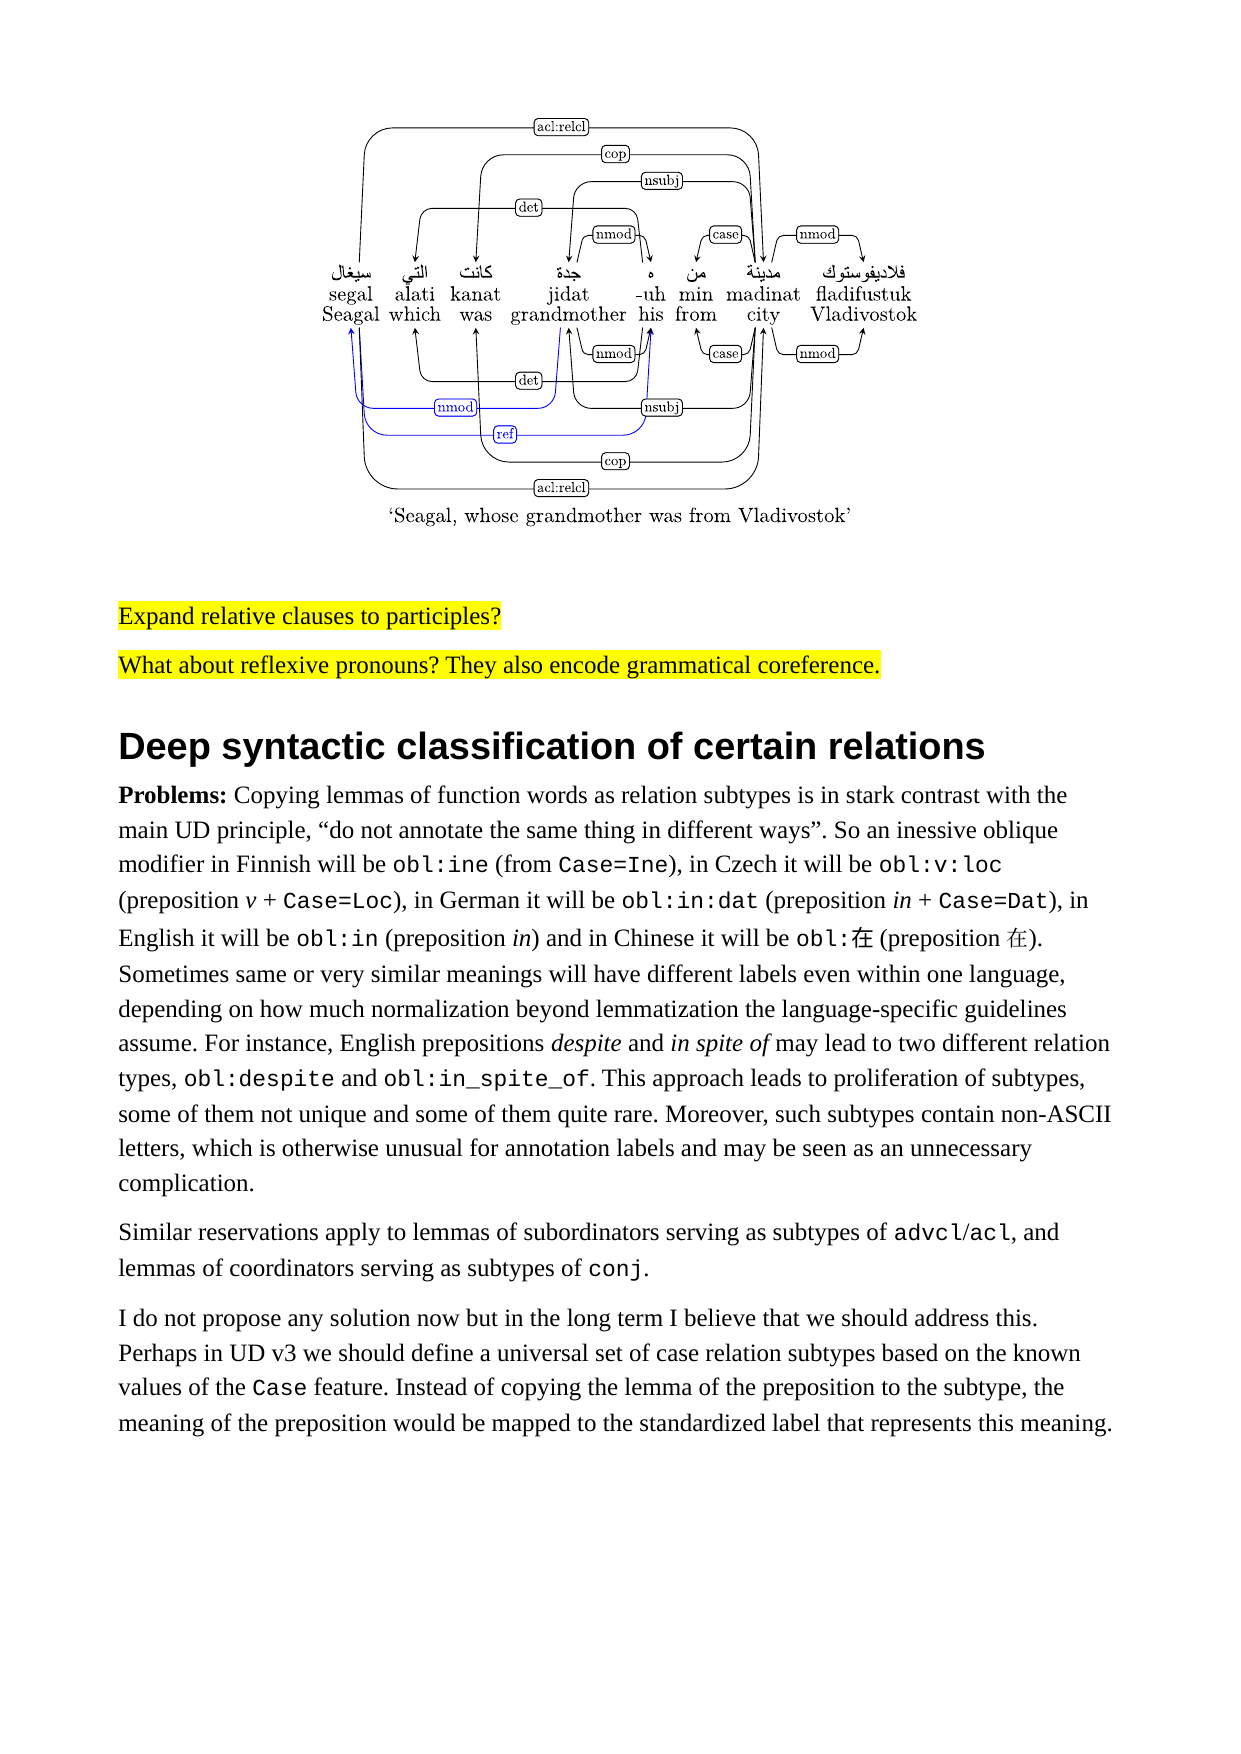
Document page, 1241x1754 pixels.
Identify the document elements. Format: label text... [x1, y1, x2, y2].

text What about reflexive pronouns? They also encode grammatical coreference. [118, 650, 1122, 679]
text I do not propose any solution now but in the long term I believe that we should address this. Perhaps in UD v3 we should define a universal set of case relation subtypes based on the known values of the Case feature. Instead of copying the lemma of the preposition to the subtype, the meaning of the preposition would be mapped to the standardized label that represents this meaning. [118, 1303, 1122, 1437]
text Expand relative clauses to participles? [118, 601, 1122, 630]
subtitle Deep syntactic classification of certain relations [118, 724, 1122, 768]
text Problems: Copying lemmas of function words as relation subtypes is in stark contrast with the main UD principle, “do not annotate the same thing in different ways”. So an inessive oblique modifier in Finnish will be obl:ine (from Case=Ine), in Czech it will be obl:v:loc (preposition v + Case=Loc), in German it will be obl:in:dat (preposition in + Case=Dat), in English it will be obl:in (preposition in) and in Chinese it will be obl:在 (preposition 在). Sometimes same or very similar meanings will have different labels even within one language, depending on how much normalization beyond lemmatization the language-specific guidelines assume. For instance, English prepositions despite and in spite of may lead to two different relation types, obl:despite and obl:in_spite_of. This approach leads to proliferation of subtypes, some of them not unique and some of them quite rare. Moreover, such subtypes contain non-ASCII letters, which is otherwise unusual for annotation labels and may be seen as an unnecessary complication. [118, 780, 1122, 1196]
text Similar reservations apply to lemmas of subordinators serving as subtypes of advcl/acl, and lemmas of coordinators serving as subtypes of conj. [118, 1217, 1122, 1283]
